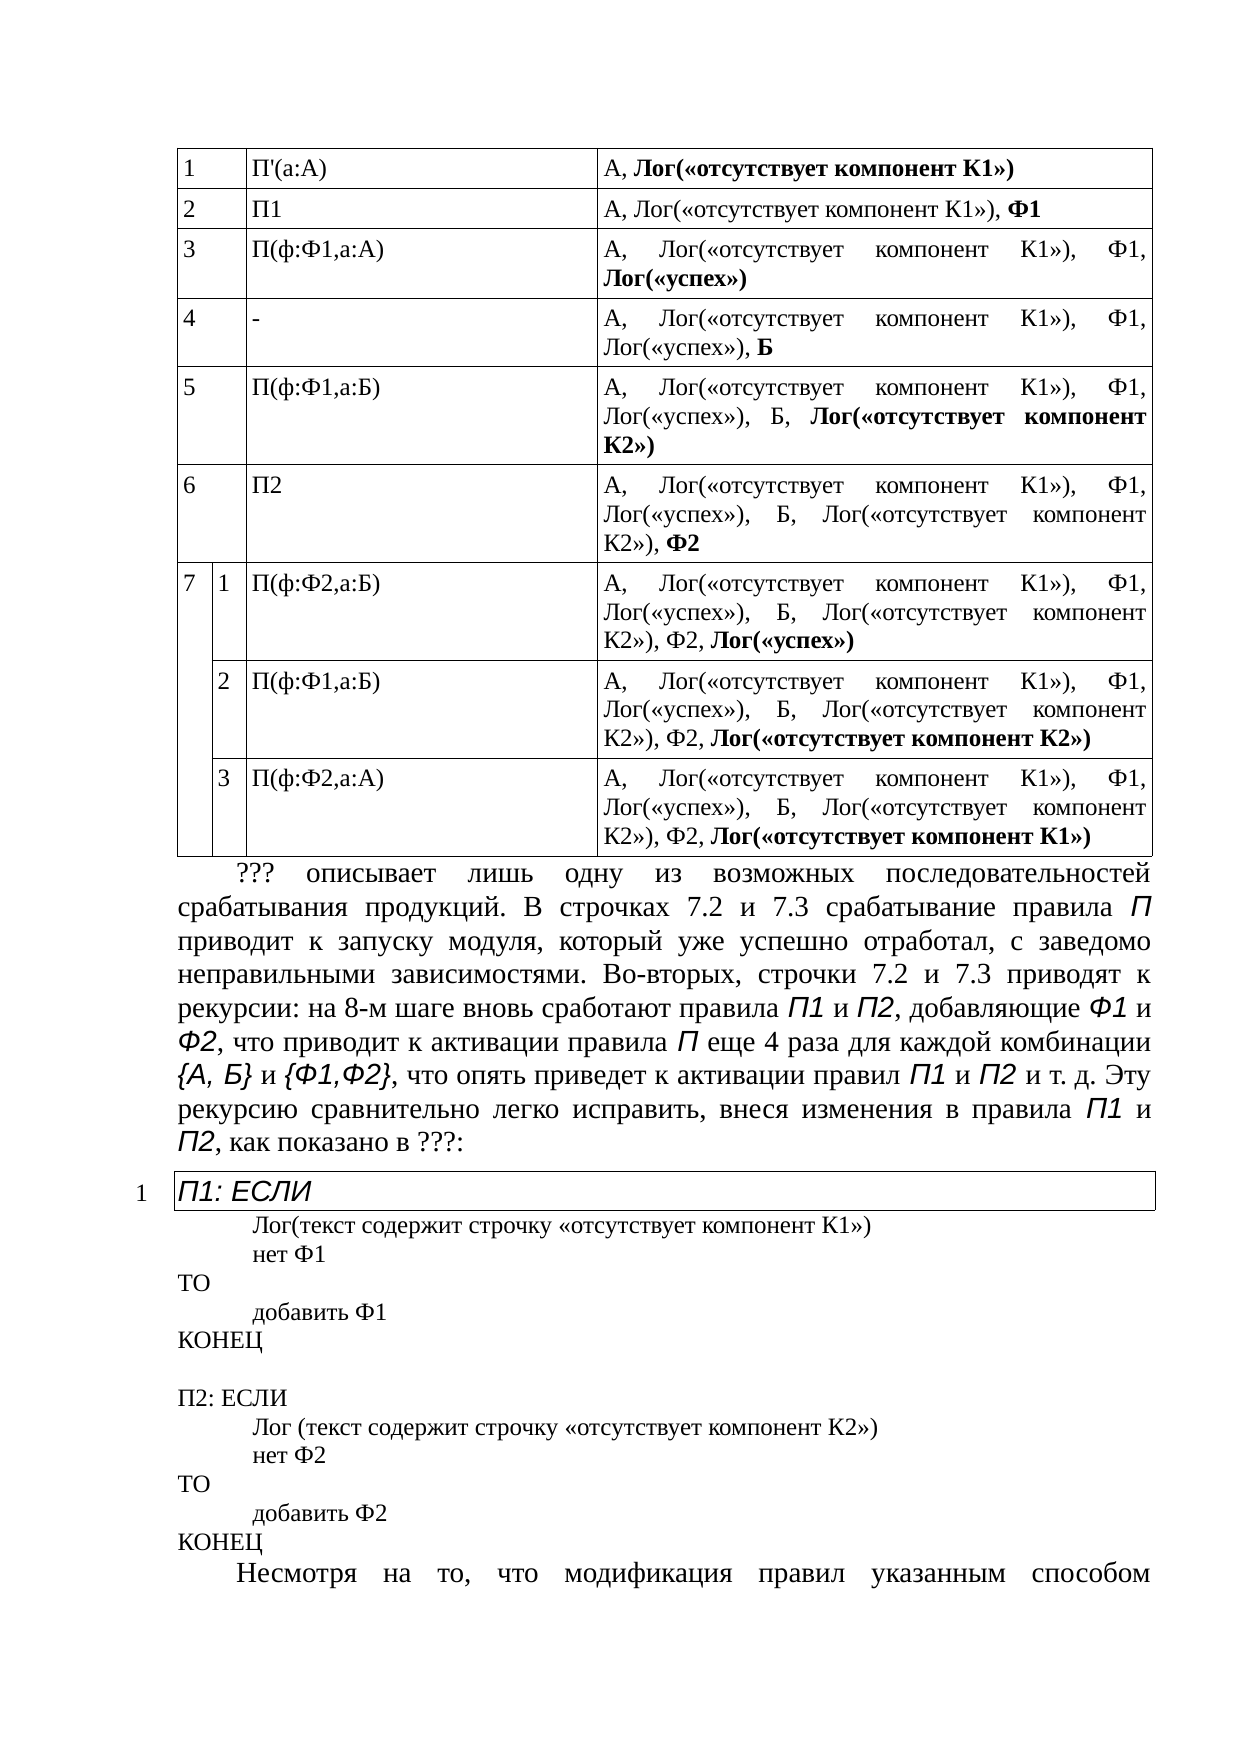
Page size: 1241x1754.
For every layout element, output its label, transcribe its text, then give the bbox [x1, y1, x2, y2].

table_cell А, Лог(«отсутствует компонент К1»), Ф1, Лог(«успех»), Б, Лог(«отсутствует компонент К2»), Ф2, Лог(«отсутствует компонент К1») [598, 759, 1152, 856]
table_cell 2 [178, 189, 246, 228]
table_cell 4 [178, 299, 246, 366]
text П1: ЕСЛИ [175, 1172, 1155, 1210]
table_cell 5 [178, 367, 246, 464]
text нет Ф1 [177, 1239, 1152, 1268]
table_cell 3 [213, 759, 246, 856]
text ТО [177, 1268, 1152, 1297]
text нет Ф2 [177, 1440, 1152, 1469]
table_cell П(ф:Ф1,а:Б) [247, 367, 597, 464]
text добавить Ф1 [177, 1297, 1152, 1325]
table_cell А, Лог(«отсутствует компонент К1»), Ф1 [598, 189, 1152, 228]
table_cell П(ф:Ф2,а:Б) [247, 563, 597, 660]
text ??? описывает лишь одну из возможных последовательностей срабатывания продукций. В строчках 7.2 и 7.3 срабатывание правила П приводит к запуску модуля, который уже успешно отработал, с заведомо неправильными зависимостями. Во-вторых, строчки 7.2 и 7.3 приводят к рекурсии: на 8-м шаге вновь сработают правила П1 и П2, добавляющие Ф1 и Ф2, что приводит к активации правила П еще 4 раза для каждой комбинации {A, Б} и {Ф1,Ф2}, что опять приведет к активации правил П1 и П2 и т. д. Эту рекурсию сравнительно легко исправить, внеся изменения в правила П1 и П2, как показано в ???: [177, 857, 1152, 1158]
table_cell А, Лог(«отсутствует компонент К1»), Ф1, Лог(«успех»), Б, Лог(«отсутствует компонент К2»), Ф2, Лог(«успех») [598, 563, 1152, 660]
table_cell П2 [247, 465, 597, 562]
table_cell П(ф:Ф1,а:А) [247, 229, 597, 297]
table_cell А, Лог(«отсутствует компонент К1») [598, 149, 1152, 188]
table_cell 7 [178, 563, 212, 856]
table_cell А, Лог(«отсутствует компонент К1»), Ф1, Лог(«успех»), Б, Лог(«отсутствует компонент К2») [598, 367, 1152, 464]
text Лог (текст содержит строчку «отсутствует компонент К2») [177, 1412, 1152, 1440]
text добавить Ф2 [177, 1498, 1152, 1527]
table_cell - [247, 299, 597, 366]
table_cell П(ф:Ф2,а:А) [247, 759, 597, 856]
text ТО [177, 1469, 1152, 1498]
table_cell П'(а:А) [247, 149, 597, 188]
table_cell 1 [213, 563, 246, 660]
text Лог(текст содержит строчку «отсутствует компонент К1») [177, 1211, 1152, 1239]
table_cell 6 [178, 465, 246, 562]
table_cell 2 [213, 661, 246, 758]
text Несмотря на то, что модификация правил указанным способом [177, 1555, 1152, 1589]
table_cell А, Лог(«отсутствует компонент К1»), Ф1, Лог(«успех»), Б [598, 299, 1152, 366]
text П2: ЕСЛИ [177, 1383, 1152, 1412]
table_cell 3 [178, 229, 246, 297]
table_cell 1 [178, 149, 246, 188]
table_cell А, Лог(«отсутствует компонент К1»), Ф1, Лог(«успех»), Б, Лог(«отсутствует компонент К2»), Ф2 [598, 465, 1152, 562]
table_cell П(ф:Ф1,а:Б) [247, 661, 597, 758]
text КОНЕЦ [177, 1527, 1152, 1555]
table_cell П1 [247, 189, 597, 228]
text КОНЕЦ [177, 1325, 1152, 1354]
table_cell А, Лог(«отсутствует компонент К1»), Ф1, Лог(«успех»), Б, Лог(«отсутствует компонент К2»), Ф2, Лог(«отсутствует компонент К2») [598, 661, 1152, 758]
table_cell А, Лог(«отсутствует компонент К1»), Ф1, Лог(«успех») [598, 229, 1152, 297]
